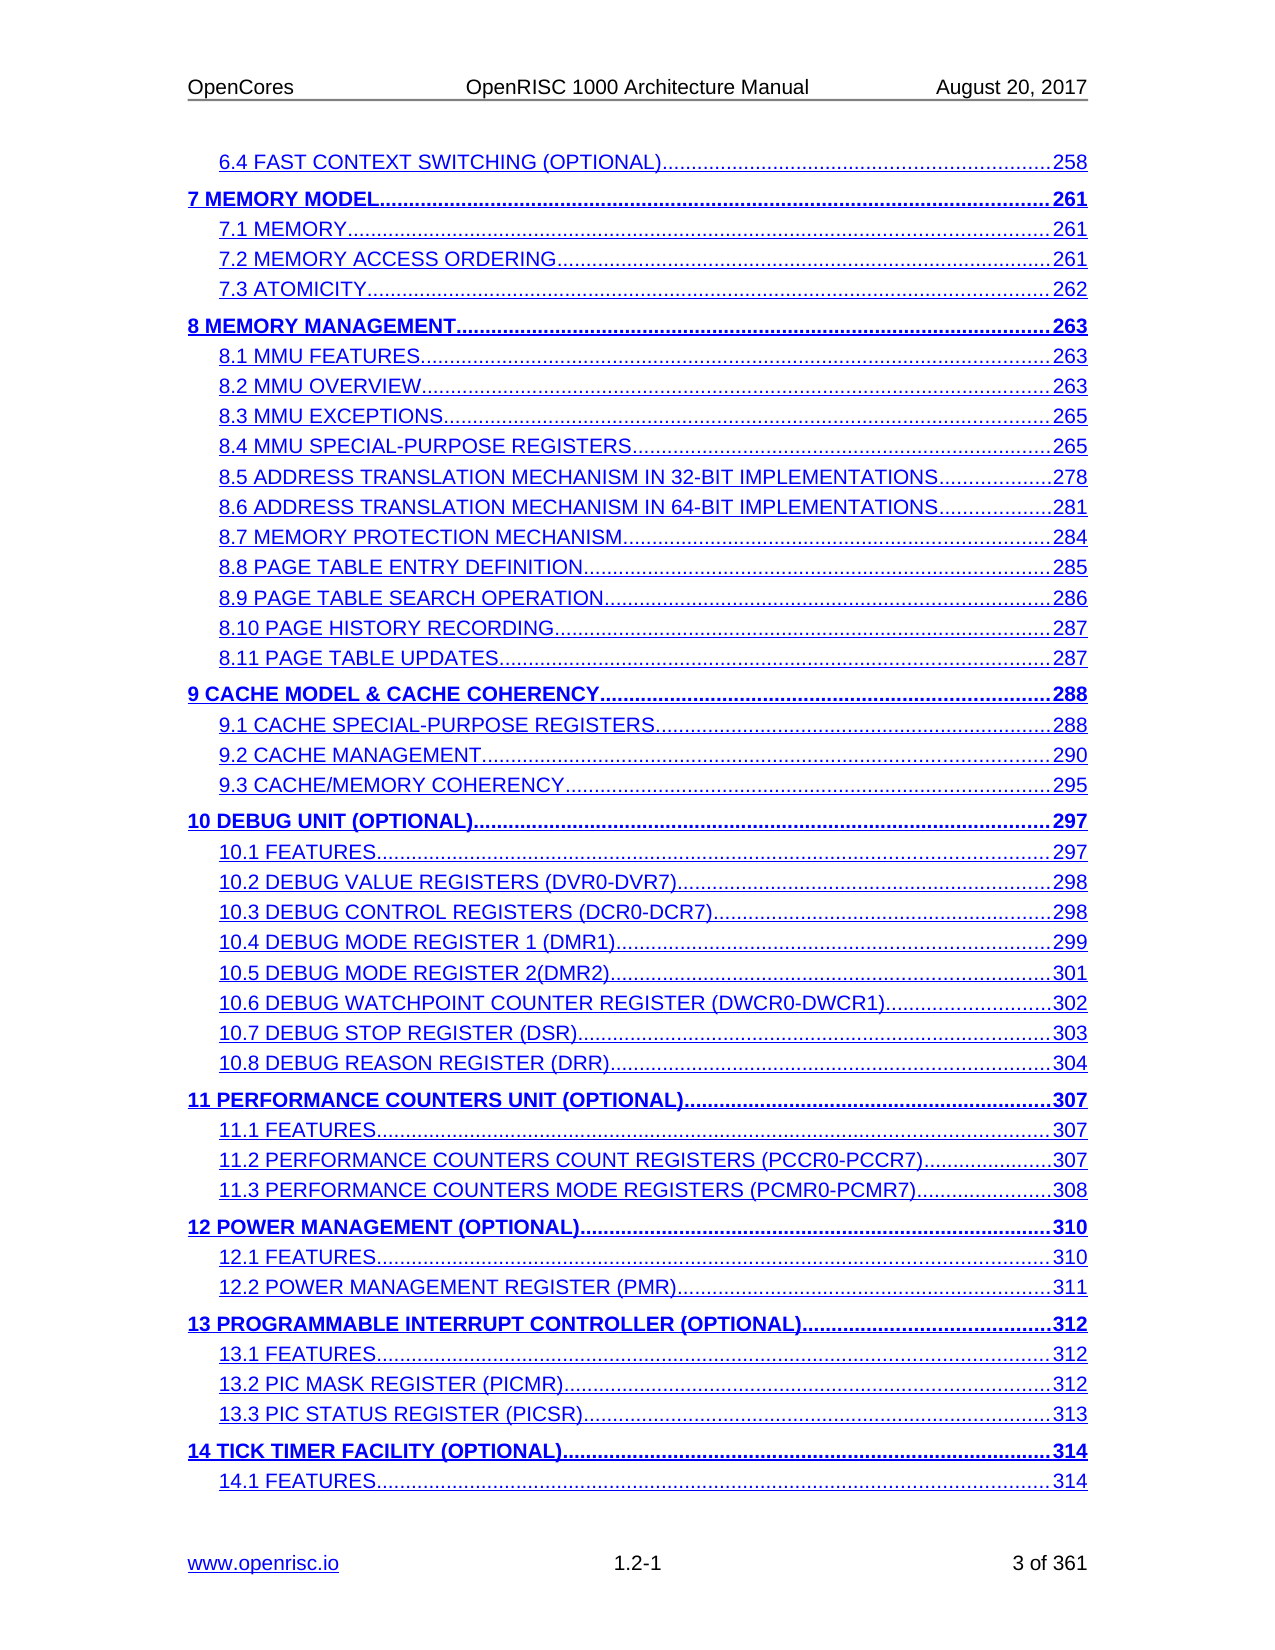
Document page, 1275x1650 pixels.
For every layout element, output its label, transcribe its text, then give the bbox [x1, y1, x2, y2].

text 10.2 Debug Value Registers (DVR0-DVR7) 298 [219, 870, 1087, 891]
text 10.5 Debug Mode Register 2(DMR2) 301 [219, 960, 1087, 981]
text 7.1 Memory 261 [219, 217, 1087, 238]
text 10.6 Debug Watchpoint Counter Register (DWCR0-DWCR1) 302 [219, 991, 1087, 1012]
text 8.10 Page History Recording 287 [219, 616, 1087, 637]
text 7 Memory Model 261 [187, 186, 1087, 207]
text 8.11 Page Table Updates 287 [219, 646, 1087, 667]
text 13.2 PIC Mask Register (PICMR) 312 [219, 1372, 1087, 1393]
text 12 Power Management (Optional) 310 [187, 1214, 1087, 1236]
text 14.1 Features 314 [219, 1469, 1087, 1490]
text 8.5 Address Translation Mechanism in 32-bit Implementations 278 [219, 464, 1087, 486]
text 9 Cache Model & Cache Coherency 288 [187, 682, 1087, 703]
text 10.3 Debug Control Registers (DCR0-DCR7) 298 [219, 900, 1087, 921]
text 10.7 Debug Stop Register (DSR) 303 [219, 1021, 1087, 1042]
text 13 Programmable Interrupt Controller (Optional) 312 [187, 1311, 1087, 1332]
text 9.2 Cache Management 290 [219, 743, 1087, 764]
text 10.8 Debug Reason Register (DRR) 304 [219, 1051, 1087, 1072]
text 8.1 MMU Features 263 [219, 344, 1087, 365]
text 12.1 Features 310 [219, 1245, 1087, 1266]
text 13.3 PIC Status Register (PICSR) 313 [219, 1402, 1087, 1423]
text 14 Tick Timer Facility (Optional) 314 [187, 1438, 1087, 1459]
text 9.1 Cache Special-Purpose Registers 288 [219, 712, 1087, 733]
text 11.2 Performance Counters Count Registers (PCCR0-PCCR7) 307 [219, 1148, 1087, 1169]
text 11.1 Features 307 [219, 1118, 1087, 1139]
text 8.6 Address Translation Mechanism in 64-bit Implementations 281 [219, 495, 1087, 516]
text 8.8 Page Table Entry Definition 285 [219, 555, 1087, 576]
text 9.3 Cache/Memory Coherency 295 [219, 773, 1087, 794]
text 8.2 MMU Overview 263 [219, 374, 1087, 395]
text 10.1 Features 297 [219, 839, 1087, 861]
text 10.4 Debug Mode Register 1 (DMR1) 299 [219, 930, 1087, 951]
text 6.4 Fast Context Switching (Optional) 258 [219, 150, 1087, 171]
text 11.3 Performance Counters Mode Registers (PCMR0-PCMR7) 308 [219, 1178, 1087, 1199]
text 8.4 MMU Special-Purpose Registers 265 [219, 434, 1087, 455]
text 11 Performance Counters Unit (Optional) 307 [187, 1087, 1087, 1108]
text 8.9 Page Table Search Operation 286 [219, 585, 1087, 606]
text 12.2 Power Management Register (PMR) 311 [219, 1275, 1087, 1296]
text 7.3 Atomicity 262 [219, 277, 1087, 298]
text 8.3 MMU Exceptions 265 [219, 404, 1087, 425]
text 8 Memory Management 263 [187, 313, 1087, 334]
text 13.1 Features 312 [219, 1342, 1087, 1363]
text 10 Debug Unit (Optional) 297 [187, 809, 1087, 830]
text 8.7 Memory Protection Mechanism 284 [219, 525, 1087, 546]
text 7.2 Memory Access Ordering 261 [219, 247, 1087, 268]
